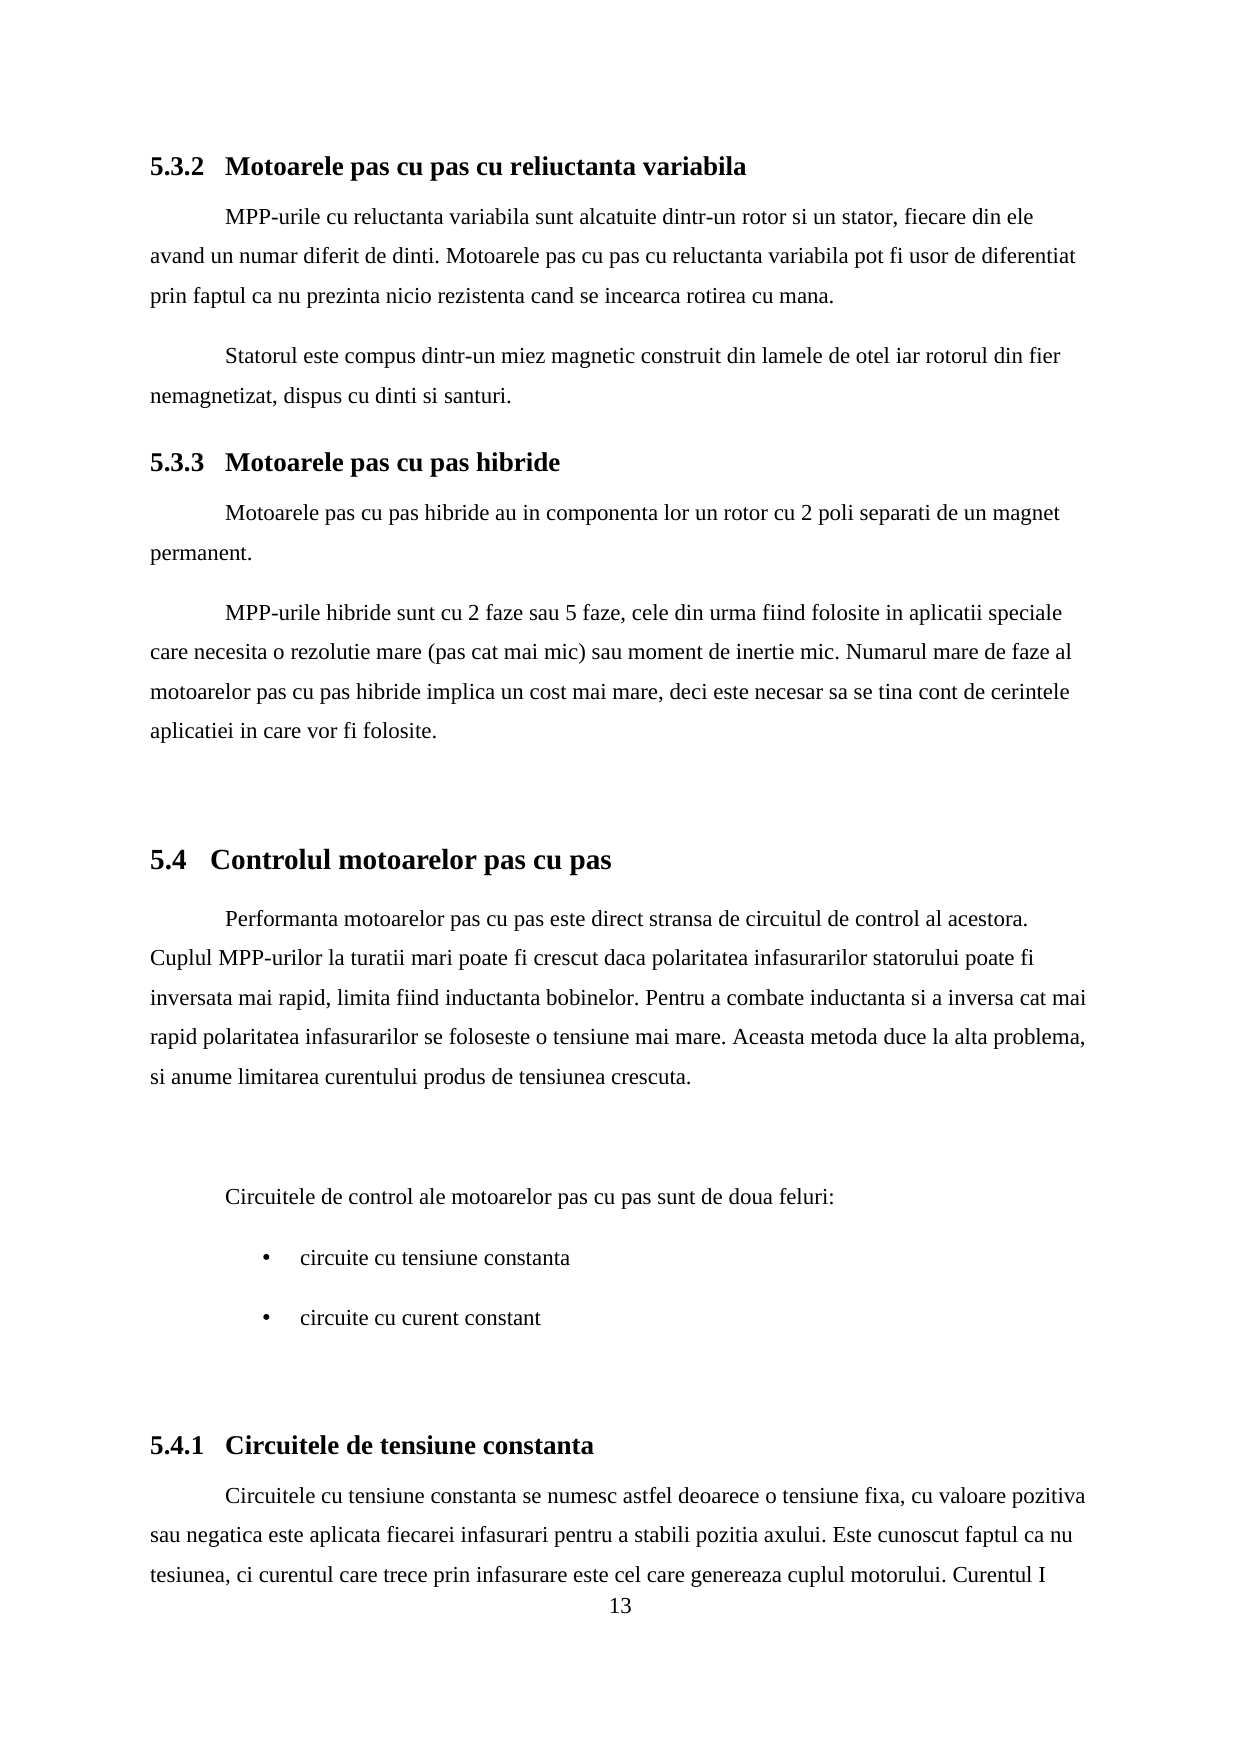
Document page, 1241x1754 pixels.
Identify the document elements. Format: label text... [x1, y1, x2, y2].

list circuite cu tensiune constanta [262, 1244, 1090, 1270]
text Performanta motoarelor pas cu pas este direct stransa de circuitul de control al acestora. Cuplul MPP-urilor la turatii mari poate fi crescut daca polaritatea infasurarilor statorului poate fi inversata mai rapid, limita fiind inductanta bobinelor. Pentru a combate inductanta si a inversa cat mai rapid polaritatea infasurarilor se foloseste o tensiune mai mare. Aceasta metoda duce la alta problema, si anume limitarea curentului produs de tensiunea crescuta. [150, 905, 1090, 1089]
subtitle Controlul motoarelor pas cu pas [150, 842, 1090, 876]
text Circuitele cu tensiune constanta se numesc astfel deoarece o tensiune fixa, cu valoare pozitiva sau negatica este aplicata fiecarei infasurari pentru a stabili pozitia axului. Este cunoscut faptul ca nu tesiunea, ci curentul care trece prin infasurare este cel care genereaza cuplul motorului. Curentul I [150, 1482, 1090, 1587]
text Circuitele de control ale motoarelor pas cu pas sunt de doua feluri: [150, 1183, 1090, 1210]
subtitle Motoarele pas cu pas cu reliuctanta variabila [150, 150, 1090, 181]
text Statorul este compus dintr-un miez magnetic construit din lamele de otel iar rotorul din fier nemagnetizat, dispus cu dinti si santuri. [150, 342, 1090, 408]
subtitle Motoarele pas cu pas hibride [150, 446, 1090, 477]
text Motoarele pas cu pas hibride au in componenta lor un rotor cu 2 poli separati de un magnet permanent. [150, 499, 1090, 565]
text MPP-urile cu reluctanta variabila sunt alcatuite dintr-un rotor si un stator, fiecare din ele avand un numar diferit de dinti. Motoarele pas cu pas cu reluctanta variabila pot fi usor de diferentiat prin faptul ca nu prezinta nicio rezistenta cand se incearca rotirea cu mana. [150, 203, 1090, 308]
subtitle Circuitele de tensiune constanta [150, 1429, 1090, 1460]
list circuite cu curent constant [262, 1304, 1090, 1330]
text MPP-urile hibride sunt cu 2 faze sau 5 faze, cele din urma fiind folosite in aplicatii speciale care necesita o rezolutie mare (pas cat mai mic) sau moment de inertie mic. Numarul mare de faze al motoarelor pas cu pas hibride implica un cost mai mare, deci este necesar sa se tina cont de cerintele aplicatiei in care vor fi folosite. [150, 599, 1090, 744]
